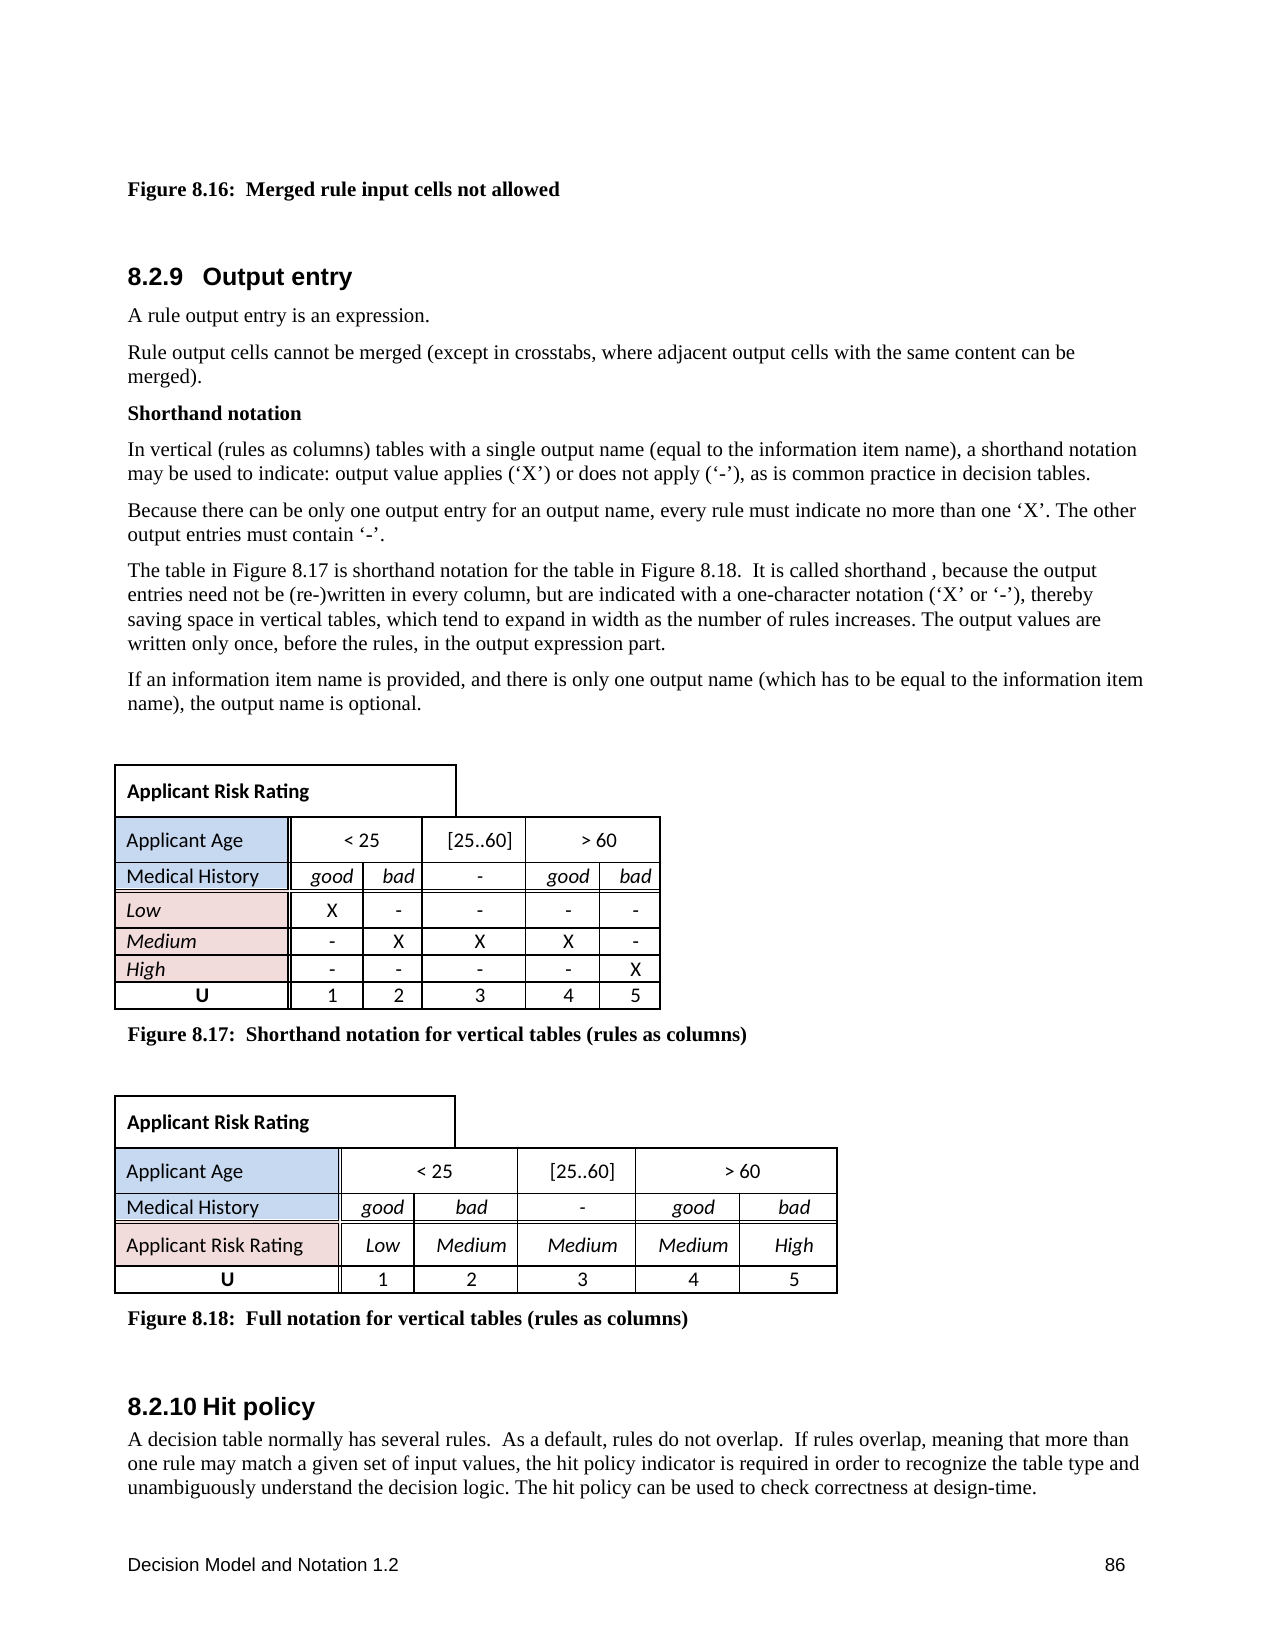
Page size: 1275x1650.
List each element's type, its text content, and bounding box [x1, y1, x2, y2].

table_cell bad [364, 863, 421, 888]
table_cell < 25 [342, 1149, 517, 1193]
table_cell Medical History [116, 1194, 338, 1219]
table_cell X [292, 893, 362, 927]
table_cell good [292, 863, 362, 888]
table_cell Low [116, 893, 287, 927]
text Because there can be only one output entry for an output name, every rule must indicate no more than one ‘X’. The other output entries must contain ‘-’. [127, 498, 1147, 546]
table_cell 3 [423, 983, 525, 1008]
text The table in Figure 8.17 is shorthand notation for the table in Figure 8.18. It is called shorthand , because the output entries need not be (re-)written in every column, but are indicated with a one-character notation (‘X’ or ‘-’), thereby saving space in vertical tables, which tend to expand in width as the number of rules increases. The output values are written only once, before the rules, in the output expression part. [127, 558, 1147, 654]
table_cell Applicant Age [116, 1149, 338, 1193]
table_cell High [740, 1224, 836, 1265]
table_cell 1 [342, 1267, 413, 1292]
table_cell Low [342, 1224, 413, 1265]
table_cell Medical History [116, 863, 287, 888]
table_cell < 25 [292, 818, 421, 862]
table_cell good [636, 1194, 739, 1219]
table_cell X [600, 956, 659, 981]
table_cell Applicant Risk Rating [116, 1224, 338, 1265]
table_cell - [292, 929, 362, 954]
table_cell - [600, 893, 659, 927]
table_header [456, 1095, 837, 1147]
table_cell - [526, 893, 599, 927]
text Shorthand notation [127, 401, 1147, 424]
table_cell - [364, 893, 421, 927]
text Figure 8.16: Merged rule input cells not allowed [127, 176, 1147, 201]
table_cell bad [600, 863, 659, 888]
text In vertical (rules as columns) tables with a single output name (equal to the information item name), a shorthand notation may be used to indicate: output value applies (‘X’) or does not apply (‘-’), as is common practice in decision tables. [127, 437, 1147, 485]
table_cell U [116, 983, 287, 1008]
table_cell [25..60] [423, 818, 525, 862]
text A decision table normally has several rules. As a default, rules do not overlap. If rules overlap, meaning that more than one rule may match a given set of input values, the hit policy indicator is required in order to recognize the table type and unambiguously understand the decision logic. The hit policy can be used to check correctness at design-time. [127, 1427, 1147, 1499]
table_cell 2 [415, 1267, 517, 1292]
table_cell Medium [636, 1224, 739, 1265]
table_cell - [526, 956, 599, 981]
table_cell U [116, 1267, 338, 1292]
table_cell bad [740, 1194, 836, 1219]
table_cell - [364, 956, 421, 981]
table_cell 5 [740, 1267, 836, 1292]
table_cell - [518, 1194, 635, 1219]
table_cell [25..60] [518, 1149, 635, 1193]
text A rule output entry is an expression. [127, 303, 1147, 327]
table_cell 3 [518, 1267, 635, 1292]
table_cell - [423, 863, 525, 888]
table_cell - [600, 929, 659, 954]
table_cell good [342, 1194, 413, 1219]
table_cell Medium [518, 1224, 635, 1265]
table_cell 4 [526, 983, 599, 1008]
table_cell X [364, 929, 421, 954]
table_cell X [423, 929, 525, 954]
table_cell Applicant Age [116, 818, 287, 862]
text Figure 8.18: Full notation for vertical tables (rules as columns) [127, 1306, 1147, 1330]
subtitle Hit policy [127, 1392, 1147, 1420]
table_header [457, 764, 660, 816]
text If an information item name is provided, and there is only one output name (which has to be equal to the information item name), the output name is optional. [127, 667, 1147, 715]
table_cell Medium [415, 1224, 517, 1265]
text Rule output cells cannot be merged (except in crosstabs, where adjacent output cells with the same content can be merged). [127, 340, 1147, 388]
table_cell good [526, 863, 599, 888]
table_cell 2 [364, 983, 421, 1008]
table_cell Medium [116, 929, 287, 954]
table_cell - [423, 893, 525, 927]
table_cell bad [415, 1194, 517, 1219]
table_cell > 60 [636, 1149, 836, 1193]
table_cell > 60 [526, 818, 659, 862]
subtitle Output entry [127, 262, 1147, 291]
table_header Applicant Risk Rating [116, 766, 455, 816]
table_header Applicant Risk Rating [116, 1097, 454, 1147]
table_cell - [292, 956, 362, 981]
table_cell 1 [292, 983, 362, 1008]
table_cell X [526, 929, 599, 954]
table_cell 4 [636, 1267, 739, 1292]
table_cell 5 [600, 983, 659, 1008]
table_cell - [423, 956, 525, 981]
table_cell High [116, 956, 287, 981]
text Figure 8.17: Shorthand notation for vertical tables (rules as columns) [127, 1022, 1147, 1046]
